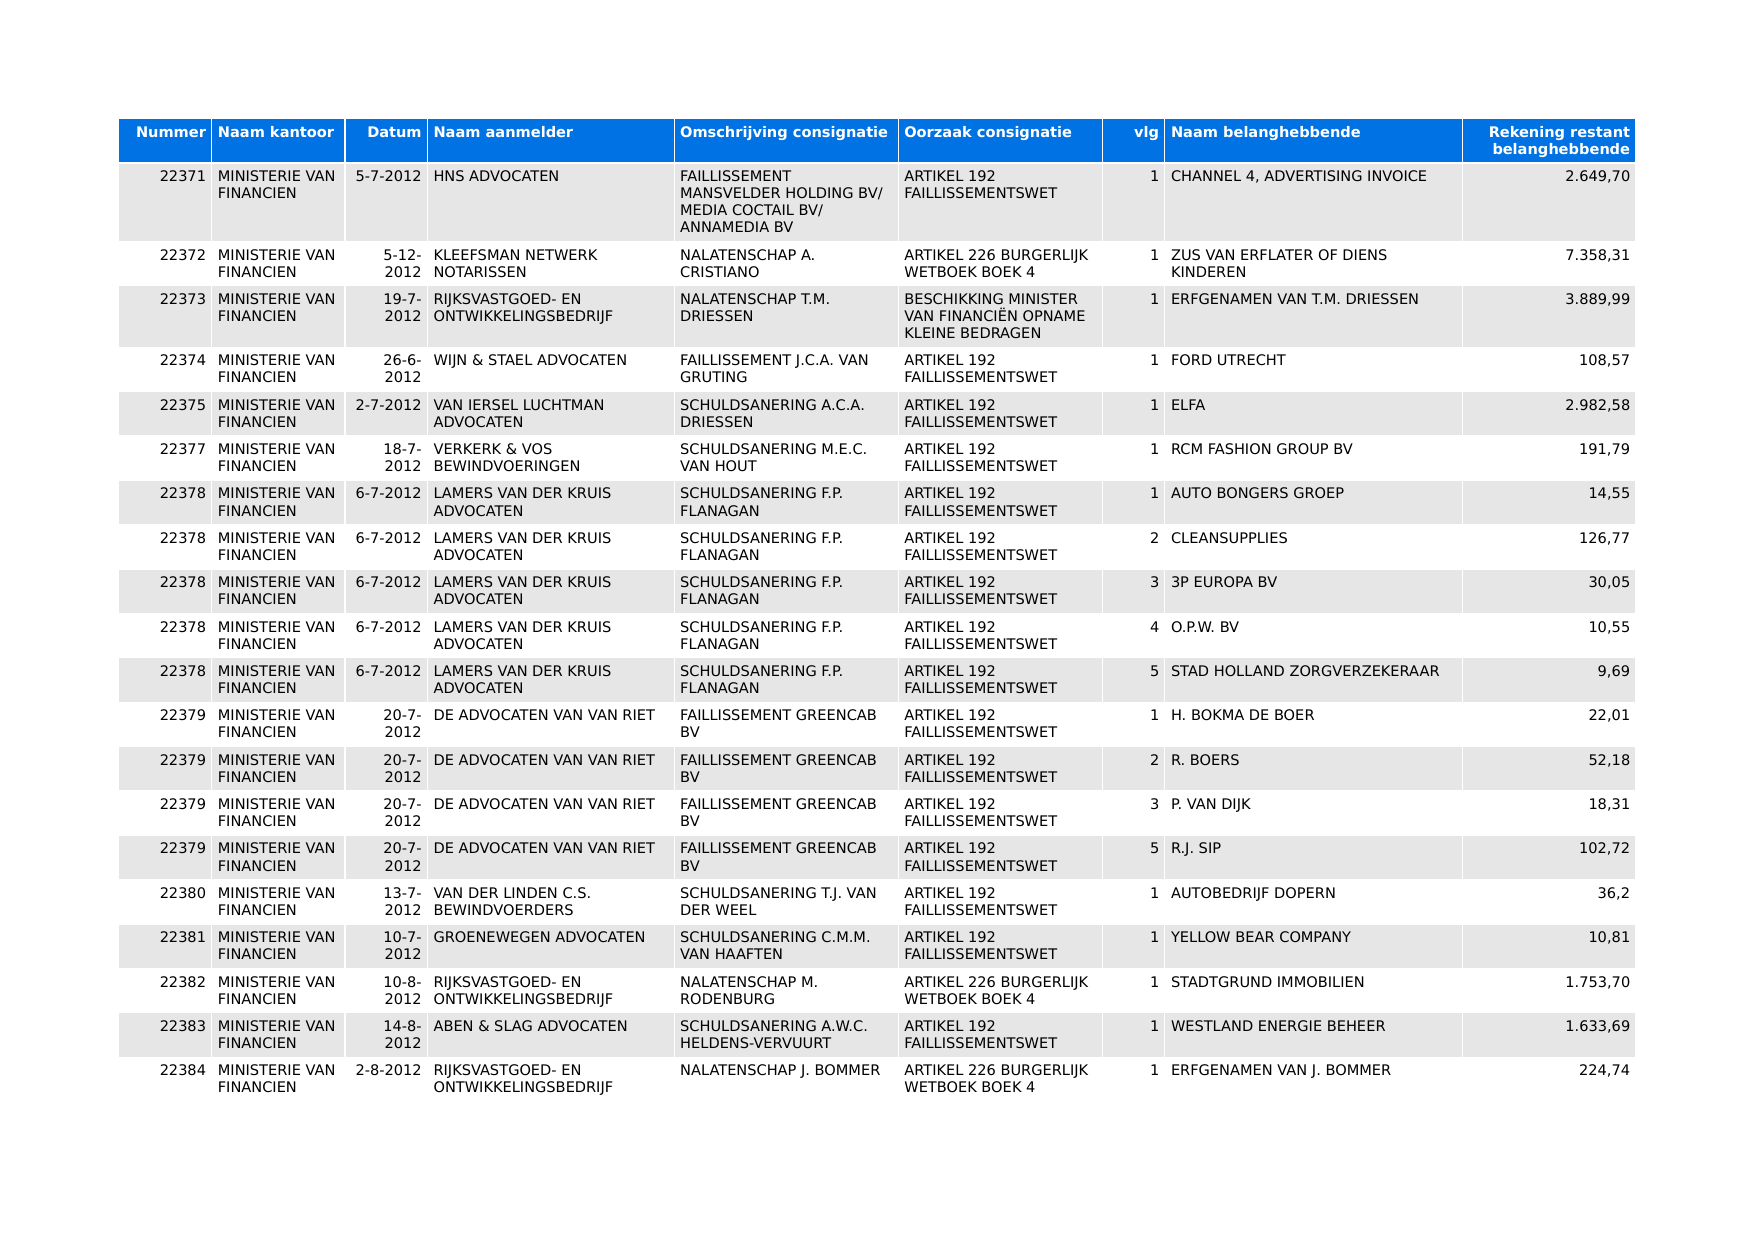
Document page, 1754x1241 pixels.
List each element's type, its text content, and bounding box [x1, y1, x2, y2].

table_cell 6-7-2012 [346, 658, 427, 702]
table_cell ARTIKEL 192 FAILLISSEMENTSWET [899, 525, 1102, 568]
table_cell LAMERS VAN DER KRUIS ADVOCATEN [428, 525, 674, 568]
table_cell 22374 [119, 348, 211, 391]
table_cell MINISTERIE VAN FINANCIEN [212, 791, 344, 835]
table_cell 1 [1103, 164, 1164, 241]
table_cell ARTIKEL 192 FAILLISSEMENTSWET [899, 880, 1102, 923]
table_cell 6-7-2012 [346, 525, 427, 568]
table_cell MINISTERIE VAN FINANCIEN [212, 880, 344, 923]
table_cell VAN DER LINDEN C.S. BEWINDVOERDERS [428, 880, 674, 923]
table_cell AUTOBEDRIJF DOPERN [1165, 880, 1462, 923]
table_cell ABEN & SLAG ADVOCATEN [428, 1013, 674, 1057]
table_cell 224,74 [1463, 1058, 1635, 1101]
table_cell DE ADVOCATEN VAN VAN RIET [428, 791, 674, 835]
table_cell MINISTERIE VAN FINANCIEN [212, 164, 344, 241]
table_cell MINISTERIE VAN FINANCIEN [212, 969, 344, 1012]
table_cell AUTO BONGERS GROEP [1165, 481, 1462, 524]
table_cell ARTIKEL 226 BURGERLIJK WETBOEK BOEK 4 [899, 242, 1102, 285]
table_header vlg [1103, 119, 1164, 162]
table_cell 14-8-2012 [346, 1013, 427, 1057]
table_cell ARTIKEL 192 FAILLISSEMENTSWET [899, 703, 1102, 746]
table_cell FORD UTRECHT [1165, 348, 1462, 391]
table_cell 18,31 [1463, 791, 1635, 835]
table_cell NALATENSCHAP J. BOMMER [675, 1058, 898, 1101]
table_cell 1.753,70 [1463, 969, 1635, 1012]
table_cell P. VAN DIJK [1165, 791, 1462, 835]
table_cell ARTIKEL 192 FAILLISSEMENTSWET [899, 481, 1102, 524]
table_cell 9,69 [1463, 658, 1635, 702]
table_cell RCM FASHION GROUP BV [1165, 436, 1462, 480]
table_cell FAILLISSEMENT MANSVELDER HOLDING BV/ MEDIA COCTAIL BV/ ANNAMEDIA BV [675, 164, 898, 241]
table_cell ARTIKEL 192 FAILLISSEMENTSWET [899, 658, 1102, 702]
table_cell 3.889,99 [1463, 286, 1635, 347]
table_cell 22372 [119, 242, 211, 285]
table_header Naam kantoor [212, 119, 344, 162]
table_cell CHANNEL 4, ADVERTISING INVOICE [1165, 164, 1462, 241]
table_header Naam belanghebbende [1165, 119, 1462, 162]
table_cell 3P EUROPA BV [1165, 570, 1462, 613]
table_cell MINISTERIE VAN FINANCIEN [212, 614, 344, 657]
table_cell 1 [1103, 286, 1164, 347]
table_cell 1 [1103, 436, 1164, 480]
table_cell ARTIKEL 192 FAILLISSEMENTSWET [899, 348, 1102, 391]
table_cell MINISTERIE VAN FINANCIEN [212, 286, 344, 347]
table_cell MINISTERIE VAN FINANCIEN [212, 481, 344, 524]
table_cell 1 [1103, 703, 1164, 746]
table_cell 22381 [119, 925, 211, 968]
table_cell 108,57 [1463, 348, 1635, 391]
table_cell GROENEWEGEN ADVOCATEN [428, 925, 674, 968]
table_cell 2.649,70 [1463, 164, 1635, 241]
table_cell 1 [1103, 969, 1164, 1012]
table_cell 1 [1103, 392, 1164, 435]
table_cell 20-7-2012 [346, 747, 427, 790]
table_cell RIJKSVASTGOED- EN ONTWIKKELINGSBEDRIJF [428, 1058, 674, 1101]
table_cell 1 [1103, 481, 1164, 524]
table_cell ARTIKEL 192 FAILLISSEMENTSWET [899, 836, 1102, 879]
table_cell 5 [1103, 658, 1164, 702]
table_cell 22384 [119, 1058, 211, 1101]
table_cell SCHULDSANERING F.P. FLANAGAN [675, 481, 898, 524]
table_cell VERKERK & VOS BEWINDVOERINGEN [428, 436, 674, 480]
table_cell 3 [1103, 791, 1164, 835]
table_cell 22380 [119, 880, 211, 923]
table_cell 22375 [119, 392, 211, 435]
table_cell 5 [1103, 836, 1164, 879]
table_cell FAILLISSEMENT J.C.A. VAN GRUTING [675, 348, 898, 391]
table_cell KLEEFSMAN NETWERK NOTARISSEN [428, 242, 674, 285]
table_cell MINISTERIE VAN FINANCIEN [212, 392, 344, 435]
table_cell NALATENSCHAP A. CRISTIANO [675, 242, 898, 285]
table_cell 1 [1103, 1058, 1164, 1101]
table_cell ARTIKEL 192 FAILLISSEMENTSWET [899, 614, 1102, 657]
table_cell 2-7-2012 [346, 392, 427, 435]
table_cell ARTIKEL 192 FAILLISSEMENTSWET [899, 747, 1102, 790]
table_cell 22379 [119, 791, 211, 835]
table_cell DE ADVOCATEN VAN VAN RIET [428, 703, 674, 746]
table_cell 1.633,69 [1463, 1013, 1635, 1057]
table_cell VAN IERSEL LUCHTMAN ADVOCATEN [428, 392, 674, 435]
table_cell 1 [1103, 242, 1164, 285]
table_cell 6-7-2012 [346, 481, 427, 524]
table_cell FAILLISSEMENT GREENCAB BV [675, 703, 898, 746]
table_cell 22378 [119, 570, 211, 613]
table_cell O.P.W. BV [1165, 614, 1462, 657]
table_cell ARTIKEL 192 FAILLISSEMENTSWET [899, 925, 1102, 968]
table_cell 22371 [119, 164, 211, 241]
table_cell ARTIKEL 192 FAILLISSEMENTSWET [899, 164, 1102, 241]
table_cell 36,2 [1463, 880, 1635, 923]
table_cell HNS ADVOCATEN [428, 164, 674, 241]
table_cell ELFA [1165, 392, 1462, 435]
table_cell R. BOERS [1165, 747, 1462, 790]
table_cell LAMERS VAN DER KRUIS ADVOCATEN [428, 658, 674, 702]
table_cell 22378 [119, 481, 211, 524]
table_cell FAILLISSEMENT GREENCAB BV [675, 791, 898, 835]
table_cell 22,01 [1463, 703, 1635, 746]
table_cell 22373 [119, 286, 211, 347]
table_cell 10-7-2012 [346, 925, 427, 968]
table_cell 22382 [119, 969, 211, 1012]
table_cell 19-7-2012 [346, 286, 427, 347]
table_cell MINISTERIE VAN FINANCIEN [212, 242, 344, 285]
table_cell 22378 [119, 658, 211, 702]
table_cell LAMERS VAN DER KRUIS ADVOCATEN [428, 614, 674, 657]
table_cell SCHULDSANERING C.M.M. VAN HAAFTEN [675, 925, 898, 968]
table_cell MINISTERIE VAN FINANCIEN [212, 436, 344, 480]
table_header Omschrijving consignatie [675, 119, 898, 162]
table_cell MINISTERIE VAN FINANCIEN [212, 836, 344, 879]
table_cell 22379 [119, 703, 211, 746]
table_cell 5-12-2012 [346, 242, 427, 285]
table_cell FAILLISSEMENT GREENCAB BV [675, 836, 898, 879]
table_cell RIJKSVASTGOED- EN ONTWIKKELINGSBEDRIJF [428, 969, 674, 1012]
table_cell BESCHIKKING MINISTER VAN FINANCIËN OPNAME KLEINE BEDRAGEN [899, 286, 1102, 347]
table_cell 20-7-2012 [346, 836, 427, 879]
table_cell ARTIKEL 192 FAILLISSEMENTSWET [899, 791, 1102, 835]
table_cell 22377 [119, 436, 211, 480]
table_cell ARTIKEL 192 FAILLISSEMENTSWET [899, 436, 1102, 480]
table_header Rekening restant belanghebbende [1463, 119, 1635, 162]
table_cell DE ADVOCATEN VAN VAN RIET [428, 836, 674, 879]
table_cell ZUS VAN ERFLATER OF DIENS KINDEREN [1165, 242, 1462, 285]
table_cell 5-7-2012 [346, 164, 427, 241]
table_cell SCHULDSANERING F.P. FLANAGAN [675, 525, 898, 568]
table_cell STAD HOLLAND ZORGVERZEKERAAR [1165, 658, 1462, 702]
table_cell 1 [1103, 348, 1164, 391]
table_header Nummer [119, 119, 211, 162]
table_cell LAMERS VAN DER KRUIS ADVOCATEN [428, 570, 674, 613]
table_cell 22379 [119, 747, 211, 790]
table_cell DE ADVOCATEN VAN VAN RIET [428, 747, 674, 790]
table_cell 102,72 [1463, 836, 1635, 879]
table_cell 1 [1103, 925, 1164, 968]
table_cell 20-7-2012 [346, 703, 427, 746]
table_cell 2.982,58 [1463, 392, 1635, 435]
table_cell NALATENSCHAP T.M. DRIESSEN [675, 286, 898, 347]
table_cell MINISTERIE VAN FINANCIEN [212, 570, 344, 613]
table_cell MINISTERIE VAN FINANCIEN [212, 747, 344, 790]
table_cell STADTGRUND IMMOBILIEN [1165, 969, 1462, 1012]
table_cell 30,05 [1463, 570, 1635, 613]
table_cell SCHULDSANERING A.W.C. HELDENS-VERVUURT [675, 1013, 898, 1057]
table_cell MINISTERIE VAN FINANCIEN [212, 348, 344, 391]
table_cell 18-7-2012 [346, 436, 427, 480]
table_cell 2 [1103, 525, 1164, 568]
table_cell FAILLISSEMENT GREENCAB BV [675, 747, 898, 790]
table_cell 10,81 [1463, 925, 1635, 968]
table_cell 22378 [119, 525, 211, 568]
table_cell LAMERS VAN DER KRUIS ADVOCATEN [428, 481, 674, 524]
table_cell MINISTERIE VAN FINANCIEN [212, 925, 344, 968]
table_cell R.J. SIP [1165, 836, 1462, 879]
table_cell 22383 [119, 1013, 211, 1057]
table_cell SCHULDSANERING F.P. FLANAGAN [675, 570, 898, 613]
table_cell 7.358,31 [1463, 242, 1635, 285]
table_cell 14,55 [1463, 481, 1635, 524]
table_cell 191,79 [1463, 436, 1635, 480]
table_cell ARTIKEL 226 BURGERLIJK WETBOEK BOEK 4 [899, 1058, 1102, 1101]
table_cell SCHULDSANERING F.P. FLANAGAN [675, 658, 898, 702]
table_cell ARTIKEL 192 FAILLISSEMENTSWET [899, 1013, 1102, 1057]
table_cell WIJN & STAEL ADVOCATEN [428, 348, 674, 391]
table_cell 2-8-2012 [346, 1058, 427, 1101]
table_cell SCHULDSANERING A.C.A. DRIESSEN [675, 392, 898, 435]
table_cell 13-7-2012 [346, 880, 427, 923]
table_cell SCHULDSANERING T.J. VAN DER WEEL [675, 880, 898, 923]
table_cell H. BOKMA DE BOER [1165, 703, 1462, 746]
table_cell 26-6-2012 [346, 348, 427, 391]
table_cell ARTIKEL 192 FAILLISSEMENTSWET [899, 570, 1102, 613]
table_cell 10-8-2012 [346, 969, 427, 1012]
table_header Oorzaak consignatie [899, 119, 1102, 162]
table_cell ARTIKEL 226 BURGERLIJK WETBOEK BOEK 4 [899, 969, 1102, 1012]
table_header Naam aanmelder [428, 119, 674, 162]
table_cell MINISTERIE VAN FINANCIEN [212, 1013, 344, 1057]
table_cell ARTIKEL 192 FAILLISSEMENTSWET [899, 392, 1102, 435]
table_cell 4 [1103, 614, 1164, 657]
table_cell 22379 [119, 836, 211, 879]
table_cell 52,18 [1463, 747, 1635, 790]
table_cell YELLOW BEAR COMPANY [1165, 925, 1462, 968]
table_cell 126,77 [1463, 525, 1635, 568]
table_cell ERFGENAMEN VAN J. BOMMER [1165, 1058, 1462, 1101]
table_cell MINISTERIE VAN FINANCIEN [212, 703, 344, 746]
table_cell MINISTERIE VAN FINANCIEN [212, 658, 344, 702]
table_cell SCHULDSANERING F.P. FLANAGAN [675, 614, 898, 657]
table_cell 2 [1103, 747, 1164, 790]
table_cell WESTLAND ENERGIE BEHEER [1165, 1013, 1462, 1057]
table_header Datum [346, 119, 427, 162]
table_cell CLEANSUPPLIES [1165, 525, 1462, 568]
table_cell 10,55 [1463, 614, 1635, 657]
table_cell SCHULDSANERING M.E.C. VAN HOUT [675, 436, 898, 480]
table_cell RIJKSVASTGOED- EN ONTWIKKELINGSBEDRIJF [428, 286, 674, 347]
table_cell 6-7-2012 [346, 614, 427, 657]
table_cell 22378 [119, 614, 211, 657]
table_cell MINISTERIE VAN FINANCIEN [212, 525, 344, 568]
table_cell 20-7-2012 [346, 791, 427, 835]
table_cell NALATENSCHAP M. RODENBURG [675, 969, 898, 1012]
table_cell 6-7-2012 [346, 570, 427, 613]
table_cell 3 [1103, 570, 1164, 613]
table_cell ERFGENAMEN VAN T.M. DRIESSEN [1165, 286, 1462, 347]
table_cell 1 [1103, 880, 1164, 923]
table_cell 1 [1103, 1013, 1164, 1057]
table_cell MINISTERIE VAN FINANCIEN [212, 1058, 344, 1101]
